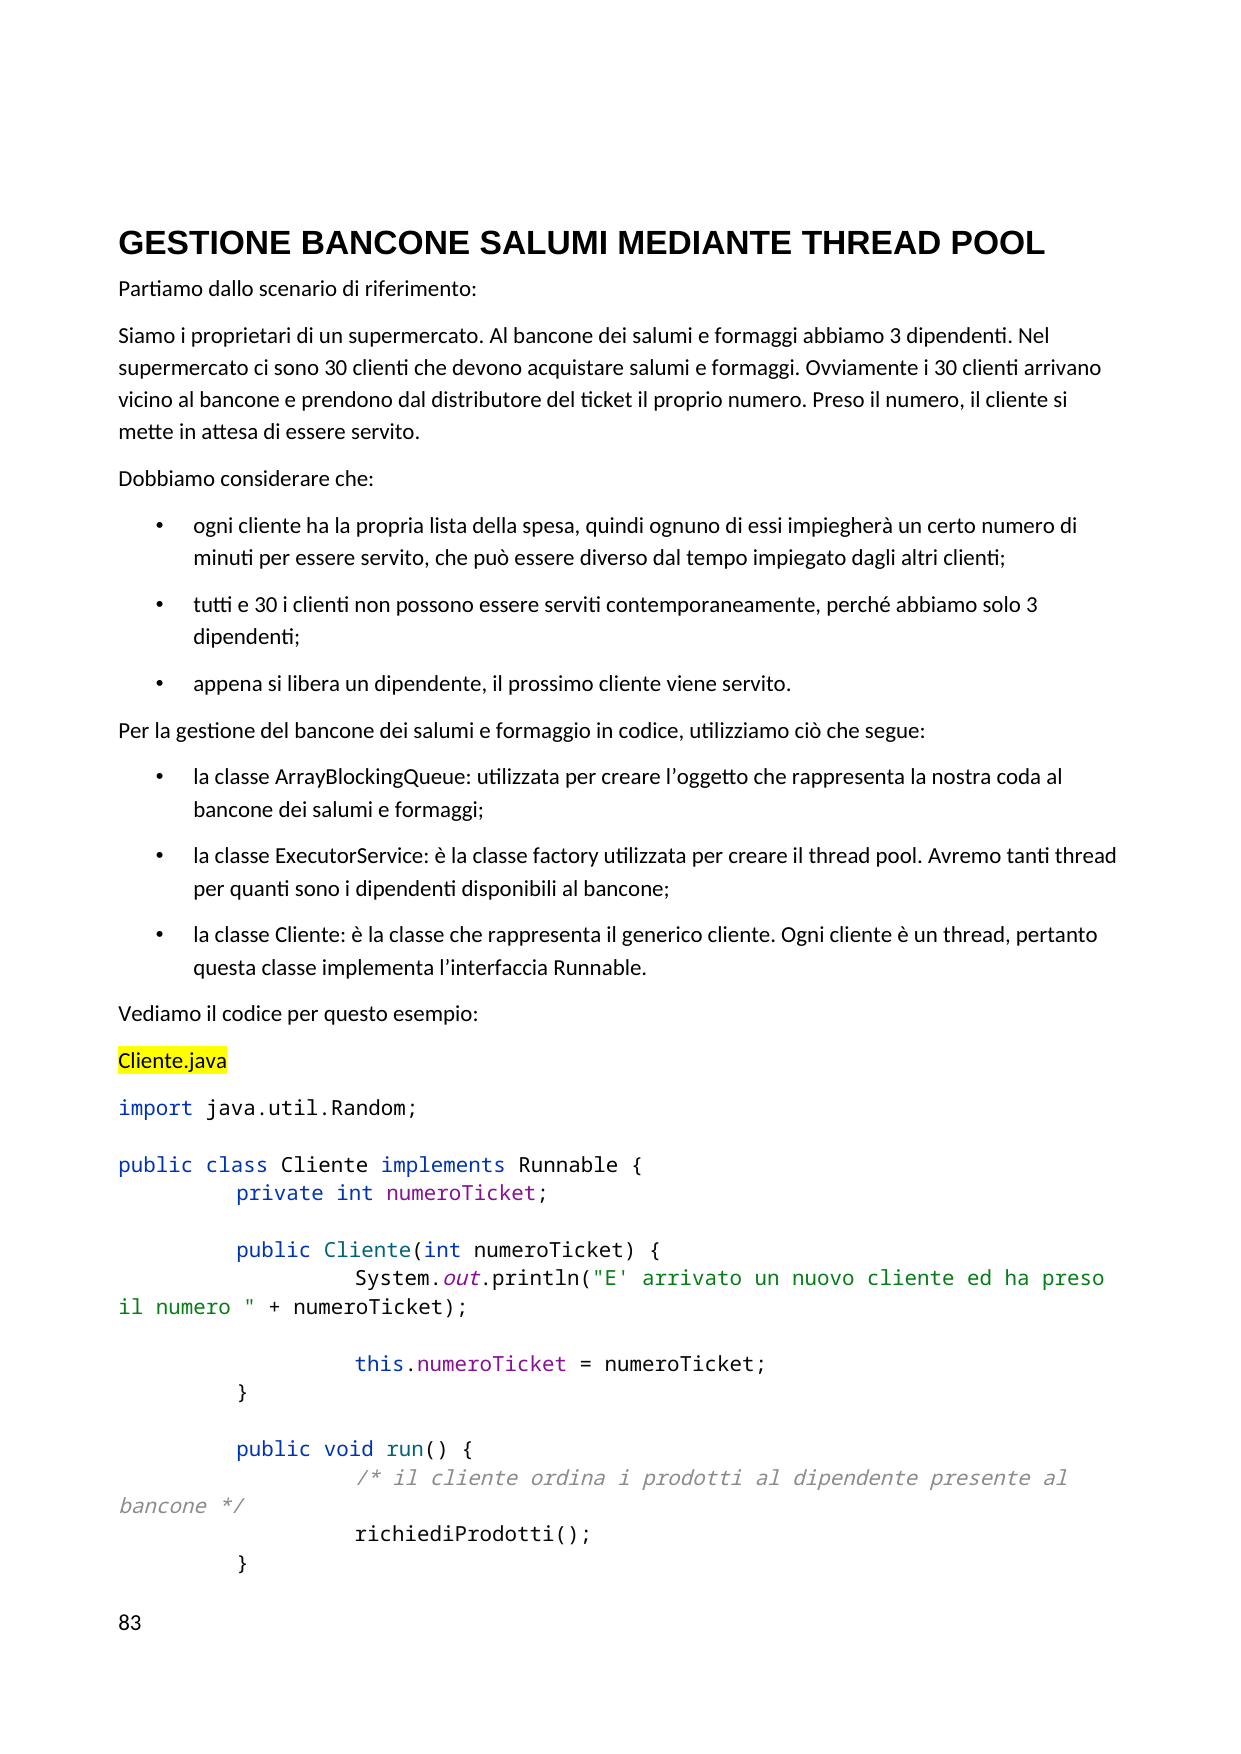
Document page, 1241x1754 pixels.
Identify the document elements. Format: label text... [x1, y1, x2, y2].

list la classe ExecutorService: è la classe factory utilizzata per creare il thread pool. Avremo tanti thread per quanti sono i dipendenti disponibili al bancone; [156, 841, 1122, 902]
list la classe ArrayBlockingQueue: utilizzata per creare l’oggetto che rappresenta la nostra coda al bancone dei salumi e formaggi; [156, 762, 1122, 823]
text Siamo i proprietari di un supermercato. Al bancone dei salumi e formaggi abbiamo 3 dipendenti. Nel supermercato ci sono 30 clienti che devono acquistare salumi e formaggi. Ovviamente i 30 clienti arrivano vicino al bancone e prendono dal distributore del ticket il proprio numero. Preso il numero, il cliente si mette in attesa di essere servito. [118, 321, 1122, 446]
text Vediamo il codice per questo esempio: [118, 999, 1122, 1027]
text Cliente.java [118, 1046, 1122, 1074]
list appena si libera un dipendente, il prossimo cliente viene servito. [156, 669, 1122, 697]
list tutti e 30 i clienti non possono essere serviti contemporaneamente, perché abbiamo solo 3 dipendenti; [156, 590, 1122, 650]
text import java.util.Random; public class Cliente implements Runnable { private int numeroTicket; public Cliente(int numeroTicket) { System.out.println("E' arrivato un nuovo cliente ed ha preso il numero " + numeroTicket); this.numeroTicket = numeroTicket; } public void run() { /* il cliente ordina i prodotti al dipendente presente al bancone */ richiediProdotti(); } [118, 1093, 1122, 1576]
list la classe Cliente: è la classe che rappresenta il generico cliente. Ogni cliente è un thread, pertanto questa classe implementa l’interfaccia Runnable. [156, 920, 1122, 981]
text Dobbiamo considerare che: [118, 464, 1122, 492]
list ogni cliente ha la propria lista della spesa, quindi ognuno di essi impiegherà un certo numero di minuti per essere servito, che può essere diverso dal tempo impiegato dagli altri clienti; [156, 511, 1122, 571]
text Partiamo dallo scenario di riferimento: [118, 274, 1122, 302]
subtitle GESTIONE BANCONE SALUMI MEDIANTE THREAD POOL [118, 223, 1122, 262]
text Per la gestione del bancone dei salumi e formaggio in codice, utilizziamo ciò che segue: [118, 716, 1122, 744]
